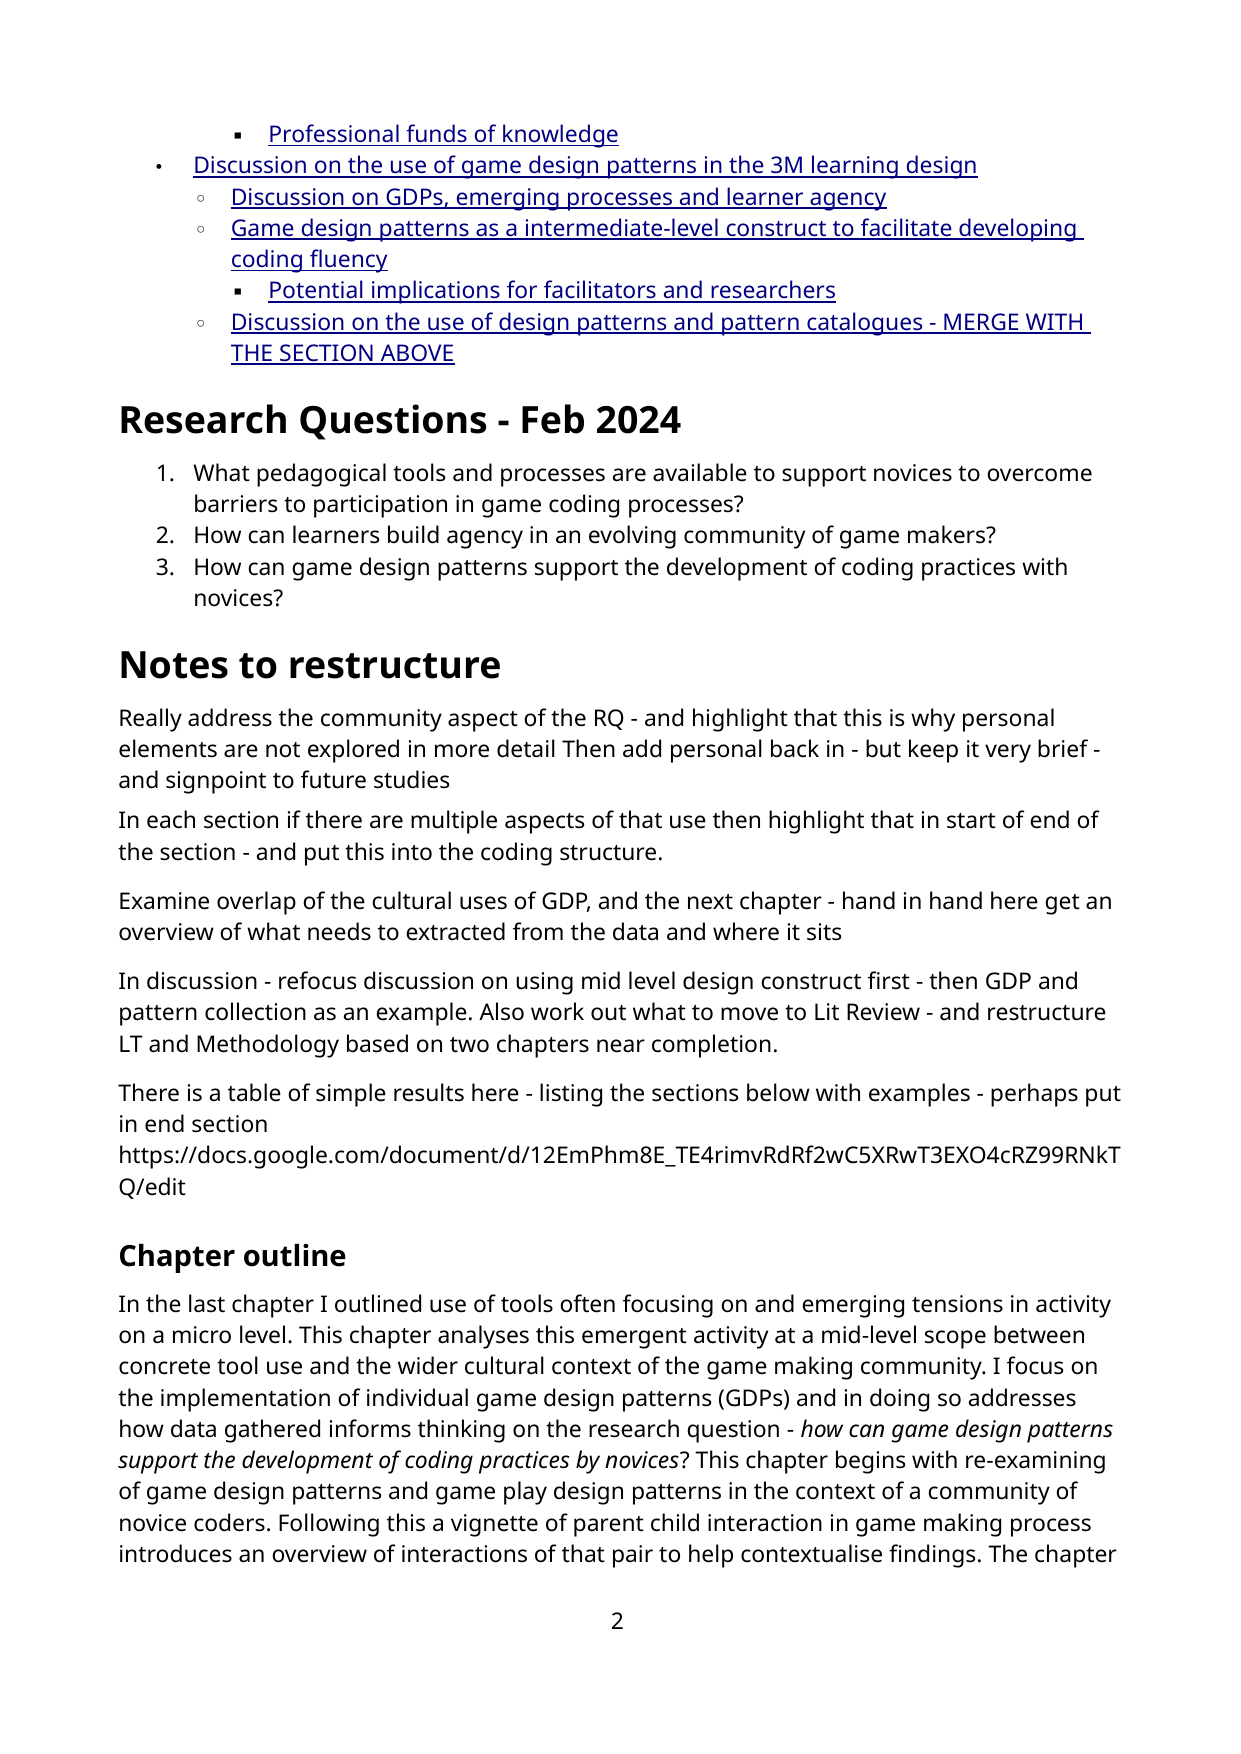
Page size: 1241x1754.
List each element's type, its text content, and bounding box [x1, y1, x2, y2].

subtitle Research Questions - Feb 2024 [118, 393, 1122, 444]
subtitle Chapter outline [118, 1236, 1122, 1275]
list How can learners build agency in an evolving community of game makers? [156, 519, 1122, 550]
list Potential implications for facilitators and researchers [231, 274, 1122, 306]
list Professional funds of knowledge [231, 118, 1122, 149]
text Really address the community aspect of the RQ - and highlight that this is why personal elements are not explored in more detail Then add personal back in - but keep it very brief - and signpoint to future studies [118, 701, 1122, 795]
text Examine overlap of the cultural uses of GDP, and the next chapter - hand in hand here get an overview of what needs to extracted from the data and where it sits [118, 884, 1122, 947]
text There is a table of simple results here - listing the sections below with examples - perhaps put in end section https://docs.google.com/document/d/12EmPhm8E_TE4rimvRdRf2wC5XRwT3EXO4cRZ99RNkTQ/edit [118, 1077, 1122, 1202]
text In the last chapter I outlined use of tools often focusing on and emerging tensions in activity on a micro level. This chapter analyses this emergent activity at a mid-level scope between concrete tool use and the wider cultural context of the game making community. I focus on the implementation of individual game design patterns (GDPs) and in doing so addresses how data gathered informs thinking on the research question - how can game design patterns support the development of coding practices by novices? This chapter begins with re-examining of game design patterns and game play design patterns in the context of a community of novice coders. Following this a vignette of parent child interaction in game making process introduces an overview of interactions of that pair to help contextualise findings. The chapter [118, 1288, 1122, 1569]
text In discussion - refocus discussion on using mid level design construct first - then GDP and pattern collection as an example. Also work out what to move to Lit Review - and restructure LT and Methodology based on two chapters near completion. [118, 965, 1122, 1059]
list Discussion on the use of design patterns and pattern catalogues - MERGE WITH THE SECTION ABOVE [193, 306, 1122, 368]
subtitle Notes to restructure [118, 638, 1122, 689]
list What pedagogical tools and processes are available to support novices to overcome barriers to participation in game coding processes? [156, 457, 1122, 519]
list Discussion on GDPs, emerging processes and learner agency [193, 181, 1122, 212]
list Game design patterns as a intermediate-level construct to facilitate developing coding fluency [193, 212, 1122, 274]
list How can game design patterns support the development of coding practices with novices? [156, 550, 1122, 613]
list Discussion on the use of game design patterns in the 3M learning design [156, 149, 1122, 181]
text In each section if there are multiple aspects of that use then highlight that in start of end of the section - and put this into the coding structure. [118, 804, 1122, 867]
